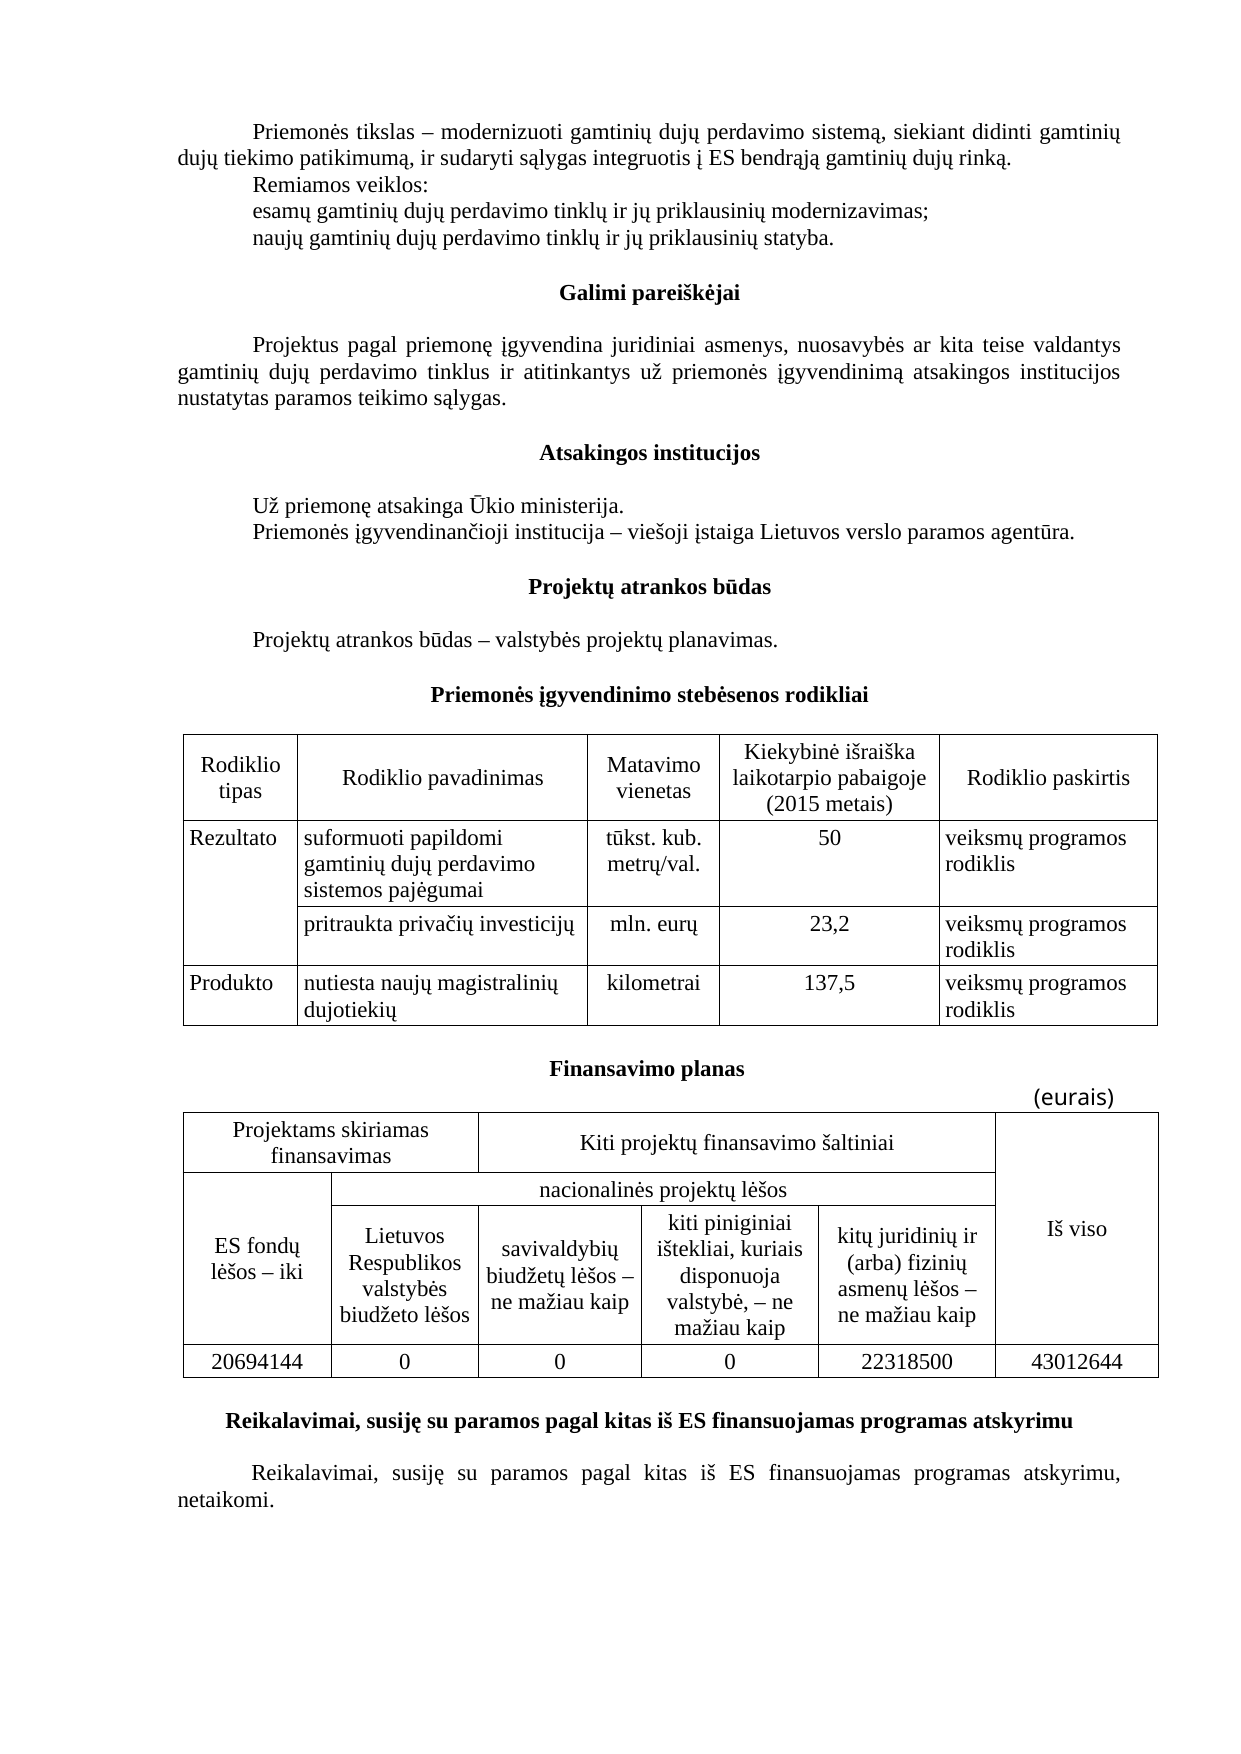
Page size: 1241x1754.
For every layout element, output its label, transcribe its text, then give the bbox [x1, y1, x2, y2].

table_header Kiekybinė išraiška laikotarpio pabaigoje (2015 metais) [720, 735, 939, 820]
table_cell 137,5 [720, 966, 939, 1025]
text esamų gamtinių dujų perdavimo tinklų ir jų priklausinių modernizavimas; [177, 197, 1122, 223]
text Reikalavimai, susiję su paramos pagal kitas iš ES finansuojamas programas atskyrimu, netaikomi. [177, 1459, 1122, 1512]
table_cell ES fondų lėšos – iki [184, 1173, 331, 1344]
table_cell 22318500 [819, 1345, 995, 1377]
table_header Rodiklio paskirtis [940, 735, 1157, 820]
text Reikalavimai, susiję su paramos pagal kitas iš ES finansuojamas programas atskyrimu [177, 1407, 1122, 1433]
table_cell 20694144 [184, 1345, 331, 1377]
text Galimi pareiškėjai [177, 279, 1122, 305]
text naujų gamtinių dujų perdavimo tinklų ir jų priklausinių statyba. [177, 223, 1122, 250]
text Projektų atrankos būdas – valstybės projektų planavimas. [177, 626, 1122, 652]
table_cell veiksmų programos rodiklis [940, 966, 1157, 1025]
table_header Kiti projektų finansavimo šaltiniai [479, 1113, 995, 1172]
table_cell nutiesta naujų magistralinių dujotiekių [298, 966, 587, 1025]
table_cell kilometrai [588, 966, 719, 1025]
text Atsakingos institucijos [177, 439, 1122, 466]
table_cell nacionalinės projektų lėšos [332, 1173, 995, 1205]
table_cell kiti piniginiai ištekliai, kuriais disponuoja valstybė, – ne mažiau kaip [642, 1206, 818, 1344]
text Priemonės įgyvendinančioji institucija – viešoji įstaiga Lietuvos verslo paramos agentūra. [177, 518, 1122, 544]
text Projektus pagal priemonę įgyvendina juridiniai asmenys, nuosavybės ar kita teise valdantys gamtinių dujų perdavimo tinklus ir atitinkantys už priemonės įgyvendinimą atsakingos institucijos nustatytas paramos teikimo sąlygas. [177, 331, 1122, 410]
table_cell Produkto [184, 966, 297, 1025]
table_cell Rezultato [184, 821, 297, 965]
text Priemonės tikslas – modernizuoti gamtinių dujų perdavimo sistemą, siekiant didinti gamtinių dujų tiekimo patikimumą, ir sudaryti sąlygas integruotis į ES bendrąją gamtinių dujų rinką. [177, 118, 1122, 171]
text (eurais) [177, 1081, 1122, 1112]
text Finansavimo planas [177, 1055, 1122, 1081]
table_cell veiksmų programos rodiklis [940, 907, 1157, 965]
table_cell mln. eurų [588, 907, 719, 965]
table_header Matavimo vienetas [588, 735, 719, 820]
table_cell 43012644 [996, 1345, 1158, 1377]
table_header Iš viso [996, 1113, 1158, 1344]
table_header Rodiklio tipas [184, 735, 297, 820]
table_cell Lietuvos Respublikos valstybės biudžeto lėšos [332, 1206, 478, 1344]
text Priemonės įgyvendinimo stebėsenos rodikliai [177, 681, 1122, 707]
table_cell 23,2 [720, 907, 939, 965]
text Remiamos veiklos: [177, 171, 1122, 197]
table_cell savivaldybių biudžetų lėšos – ne mažiau kaip [479, 1206, 641, 1344]
table_cell suformuoti papildomi gamtinių dujų perdavimo sistemos pajėgumai [298, 821, 587, 906]
table_cell 50 [720, 821, 939, 906]
table_cell kitų juridinių ir (arba) fizinių asmenų lėšos – ne mažiau kaip [819, 1206, 995, 1344]
table_cell 0 [479, 1345, 641, 1377]
table_header Rodiklio pavadinimas [298, 735, 587, 820]
text Projektų atrankos būdas [177, 573, 1122, 600]
table_cell 0 [332, 1345, 478, 1377]
table_cell pritraukta privačių investicijų [298, 907, 587, 965]
table_header Projektams skiriamas finansavimas [184, 1113, 478, 1172]
table_cell 0 [642, 1345, 818, 1377]
table_cell veiksmų programos rodiklis [940, 821, 1157, 906]
table_cell tūkst. kub. metrų/val. [588, 821, 719, 906]
text Už priemonę atsakinga Ūkio ministerija. [177, 492, 1122, 518]
